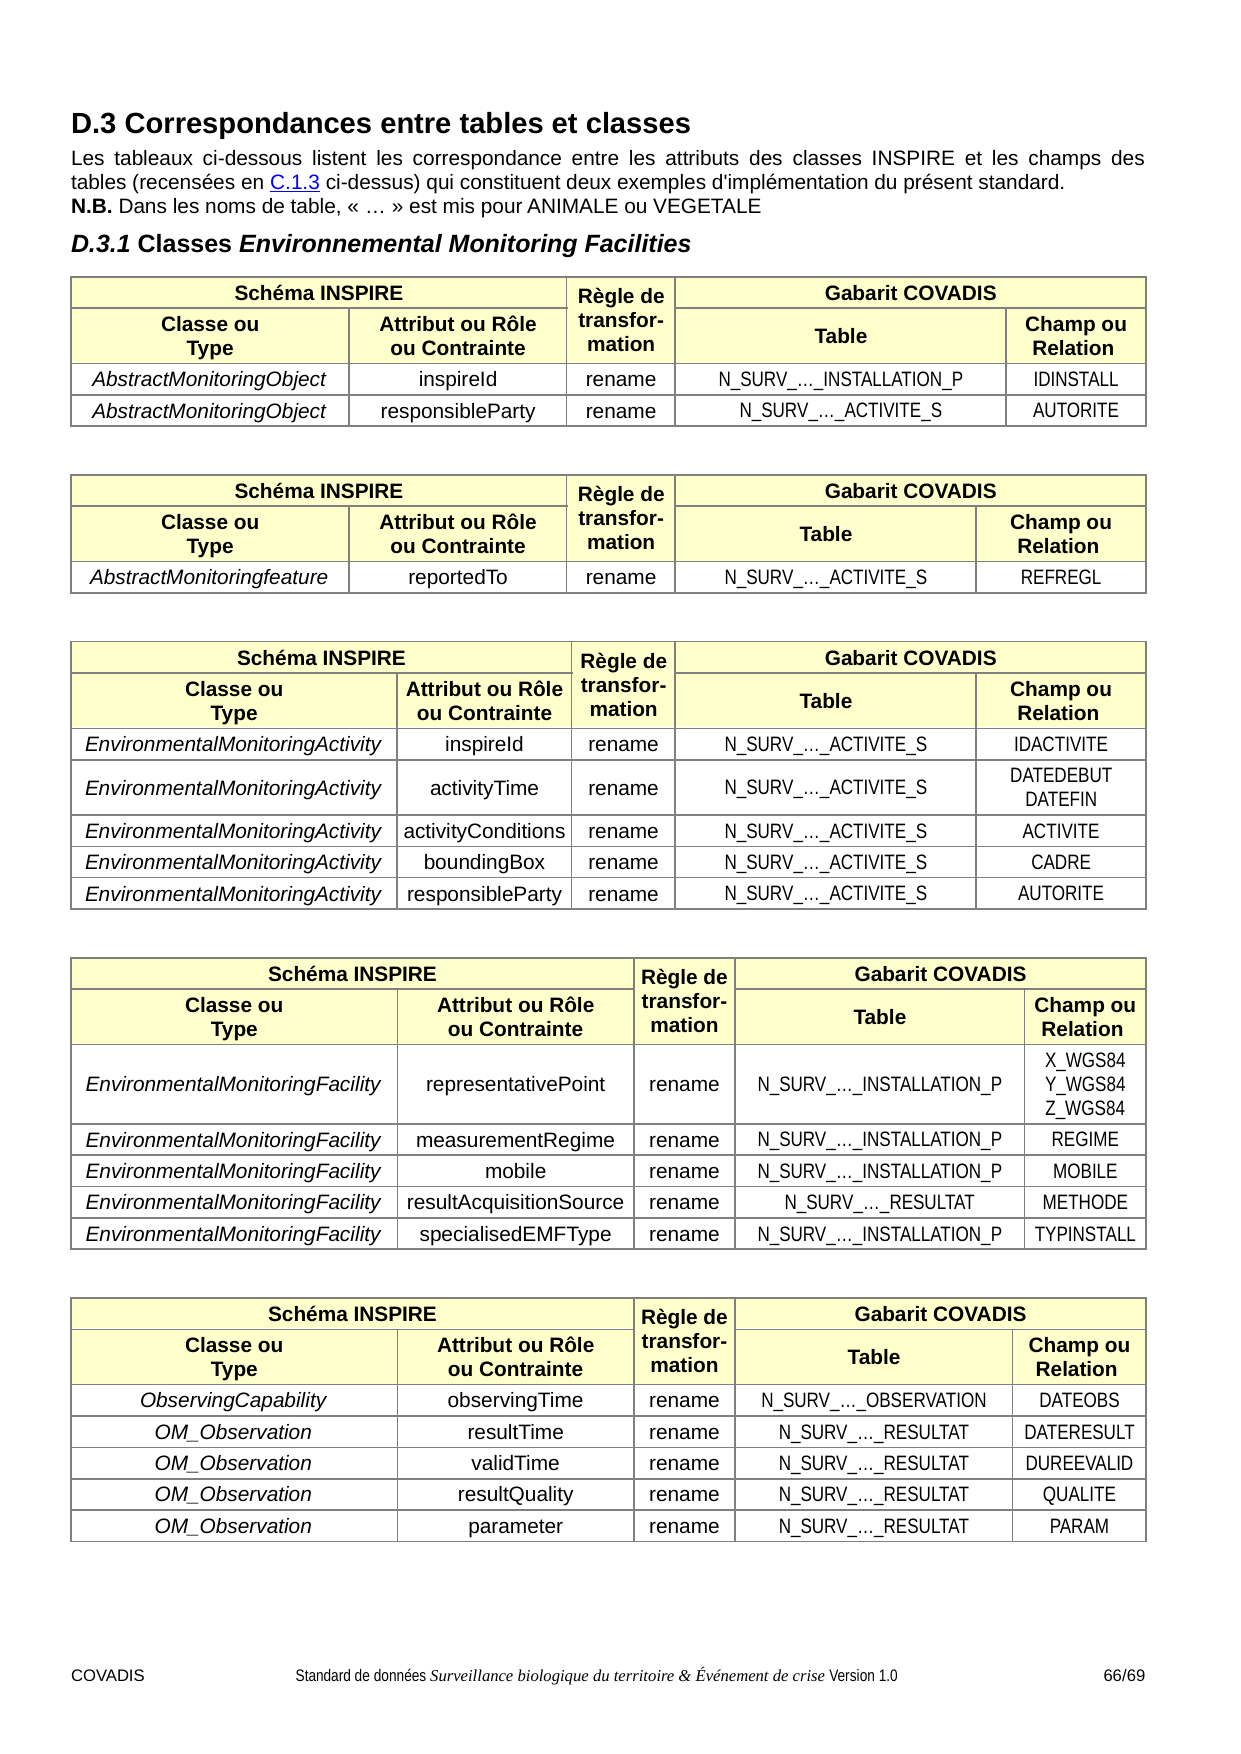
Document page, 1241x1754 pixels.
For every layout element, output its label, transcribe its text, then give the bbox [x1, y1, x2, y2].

table_cell rename [572, 816, 674, 846]
table_cell AUTORITE [1007, 396, 1145, 425]
table_cell resultAcquisitionSource [398, 1187, 633, 1217]
table_cell rename [572, 878, 674, 908]
table_cell EnvironmentalMonitoringActivity [72, 847, 396, 877]
table_cell N_SURV_…_RESULTAT [736, 1511, 1012, 1541]
table_header Règle de transfor-mation [635, 1299, 734, 1384]
table_cell N_SURV_…_RESULTAT [736, 1417, 1012, 1446]
table_cell validTime [398, 1448, 633, 1478]
table_cell activityConditions [398, 816, 571, 846]
table_cell rename [567, 562, 674, 592]
table_cell Attribut ou Rôle ou Contrainte [398, 1330, 633, 1384]
table_cell Table [676, 507, 975, 561]
table_cell rename [567, 396, 674, 425]
table_header Règle de transfor-mation [567, 278, 674, 363]
table_cell EnvironmentalMonitoringFacility [72, 1156, 397, 1186]
table_cell specialisedEMFType [398, 1219, 633, 1248]
table_cell N_SURV_…_INSTALLATION_P [676, 364, 1005, 394]
table_cell Attribut ou Rôle ou Contrainte [350, 507, 566, 561]
table_cell TYPINSTALL [1025, 1219, 1145, 1248]
table_cell N_SURV_…_INSTALLATION_P [736, 1125, 1024, 1154]
table_cell N_SURV_…_INSTALLATION_P [736, 1156, 1024, 1186]
table_cell EnvironmentalMonitoringFacility [72, 1219, 397, 1248]
table_cell OM_Observation [72, 1480, 397, 1509]
text N.B. Dans les noms de table, « … » est mis pour ANIMALE ou VEGETALE [71, 194, 1146, 218]
table_cell Champ ou Relation [977, 507, 1145, 561]
table_cell rename [635, 1385, 734, 1415]
table_cell Attribut ou Rôle ou Contrainte [398, 990, 633, 1044]
table_cell REGIME [1025, 1125, 1145, 1154]
table_cell QUALITE [1013, 1480, 1145, 1509]
table_cell N_SURV_…_ACTIVITE_S [676, 562, 975, 592]
table_cell rename [635, 1219, 734, 1248]
table_cell Table [676, 309, 1005, 363]
table_header Schéma INSPIRE [72, 278, 566, 307]
table_cell Attribut ou Rôle ou Contrainte [350, 309, 566, 363]
table_cell EnvironmentalMonitoringActivity [72, 816, 396, 846]
table_cell N_SURV_…_INSTALLATION_P [736, 1045, 1024, 1123]
table_cell DUREEVALID [1013, 1448, 1145, 1478]
table_cell N_SURV_…_RESULTAT [736, 1448, 1012, 1478]
table_cell N_SURV_…_ACTIVITE_S [676, 847, 975, 877]
table_cell OM_Observation [72, 1511, 397, 1541]
table_cell rename [572, 761, 674, 814]
table_cell AbstractMonitoringfeature [72, 562, 348, 592]
table_header Schéma INSPIRE [72, 1299, 633, 1328]
table_header Règle de transfor-mation [567, 476, 674, 561]
table_cell EnvironmentalMonitoringActivity [72, 878, 396, 908]
table_cell rename [572, 847, 674, 877]
table_cell rename [635, 1417, 734, 1446]
table_cell Classe ou Type [72, 507, 348, 561]
subtitle Classes Environnemental Monitoring Facilities [71, 229, 1146, 258]
table_header Schéma INSPIRE [72, 642, 571, 672]
table_header Schéma INSPIRE [72, 959, 633, 988]
table_cell EnvironmentalMonitoringFacility [72, 1187, 397, 1217]
table_cell EnvironmentalMonitoringFacility [72, 1125, 397, 1154]
table_cell IDACTIVITE [977, 729, 1145, 759]
table_cell ACTIVITE [977, 816, 1145, 846]
table_cell rename [567, 364, 674, 394]
table_cell PARAM [1013, 1511, 1145, 1541]
table_cell mobile [398, 1156, 633, 1186]
table_cell EnvironmentalMonitoringActivity [72, 729, 396, 759]
table_cell inspireId [398, 729, 571, 759]
table_cell N_SURV_…_ACTIVITE_S [676, 729, 975, 759]
table_cell N_SURV_…_ACTIVITE_S [676, 396, 1005, 425]
table_cell Champ ou Relation [977, 674, 1145, 727]
table_cell rename [635, 1187, 734, 1217]
table_header Gabarit COVADIS [736, 959, 1145, 988]
table_cell rename [635, 1448, 734, 1478]
table_header Règle de transfor-mation [635, 959, 734, 1044]
table_cell Champ ou Relation [1025, 990, 1145, 1044]
table_cell METHODE [1025, 1187, 1145, 1217]
table_cell X_WGS84 Y_WGS84 Z_WGS84 [1025, 1045, 1145, 1123]
table_cell OM_Observation [72, 1417, 397, 1446]
table_header Gabarit COVADIS [676, 642, 1145, 672]
table_cell EnvironmentalMonitoringFacility [72, 1045, 397, 1123]
table_cell AbstractMonitoringObject [72, 396, 348, 425]
table_cell reportedTo [350, 562, 566, 592]
table_header Règle de transfor-mation [572, 642, 674, 727]
table_cell AbstractMonitoringObject [72, 364, 348, 394]
table_cell N_SURV_…_ACTIVITE_S [676, 761, 975, 814]
table_cell Classe ou Type [72, 309, 348, 363]
table_cell Champ ou Relation [1007, 309, 1145, 363]
table_cell Classe ou Type [72, 674, 396, 727]
table_cell N_SURV_…_RESULTAT [736, 1187, 1024, 1217]
table_cell N_SURV_…_RESULTAT [736, 1480, 1012, 1509]
table_cell rename [635, 1480, 734, 1509]
table_cell Table [736, 1330, 1012, 1384]
table_cell IDINSTALL [1007, 364, 1145, 394]
table_cell Classe ou Type [72, 990, 397, 1044]
text Les tableaux ci-dessous listent les correspondance entre les attributs des classes INSPIRE et les champs des tables (recensées en C.1.3 ci-dessus) qui constituent deux exemples d'implémentation du présent standard. [71, 146, 1146, 194]
table_cell representativePoint [398, 1045, 633, 1123]
table_cell N_SURV_…_INSTALLATION_P [736, 1219, 1024, 1248]
table_cell DATEOBS [1013, 1385, 1145, 1415]
table_header Gabarit COVADIS [676, 476, 1145, 505]
table_cell DATERESULT [1013, 1417, 1145, 1446]
table_cell Table [676, 674, 975, 727]
table_cell MOBILE [1025, 1156, 1145, 1186]
table_cell rename [635, 1511, 734, 1541]
table_cell rename [635, 1045, 734, 1123]
table_header Schéma INSPIRE [72, 476, 566, 505]
table_cell Classe ou Type [72, 1330, 397, 1384]
table_cell boundingBox [398, 847, 571, 877]
table_header Gabarit COVADIS [676, 278, 1145, 307]
table_cell inspireId [350, 364, 566, 394]
table_cell ObservingCapability [72, 1385, 397, 1415]
table_cell Champ ou Relation [1013, 1330, 1145, 1384]
table_cell resultQuality [398, 1480, 633, 1509]
table_cell CADRE [977, 847, 1145, 877]
table_cell REFREGL [977, 562, 1145, 592]
table_cell Attribut ou Rôle ou Contrainte [398, 674, 571, 727]
table_cell EnvironmentalMonitoringActivity [72, 761, 396, 814]
subtitle Correspondances entre tables et classes [71, 106, 1146, 140]
table_cell OM_Observation [72, 1448, 397, 1478]
table_cell responsibleParty [350, 396, 566, 425]
table_cell N_SURV_…_ACTIVITE_S [676, 816, 975, 846]
table_cell activityTime [398, 761, 571, 814]
table_cell observingTime [398, 1385, 633, 1415]
table_cell AUTORITE [977, 878, 1145, 908]
table_cell parameter [398, 1511, 633, 1541]
table_cell N_SURV_…_ACTIVITE_S [676, 878, 975, 908]
table_cell measurementRegime [398, 1125, 633, 1154]
table_cell resultTime [398, 1417, 633, 1446]
table_cell DATEDEBUT DATEFIN [977, 761, 1145, 814]
table_cell rename [635, 1125, 734, 1154]
table_cell rename [572, 729, 674, 759]
table_cell rename [635, 1156, 734, 1186]
table_cell N_SURV_…_OBSERVATION [736, 1385, 1012, 1415]
table_cell responsibleParty [398, 878, 571, 908]
table_header Gabarit COVADIS [736, 1299, 1145, 1328]
table_cell Table [736, 990, 1024, 1044]
